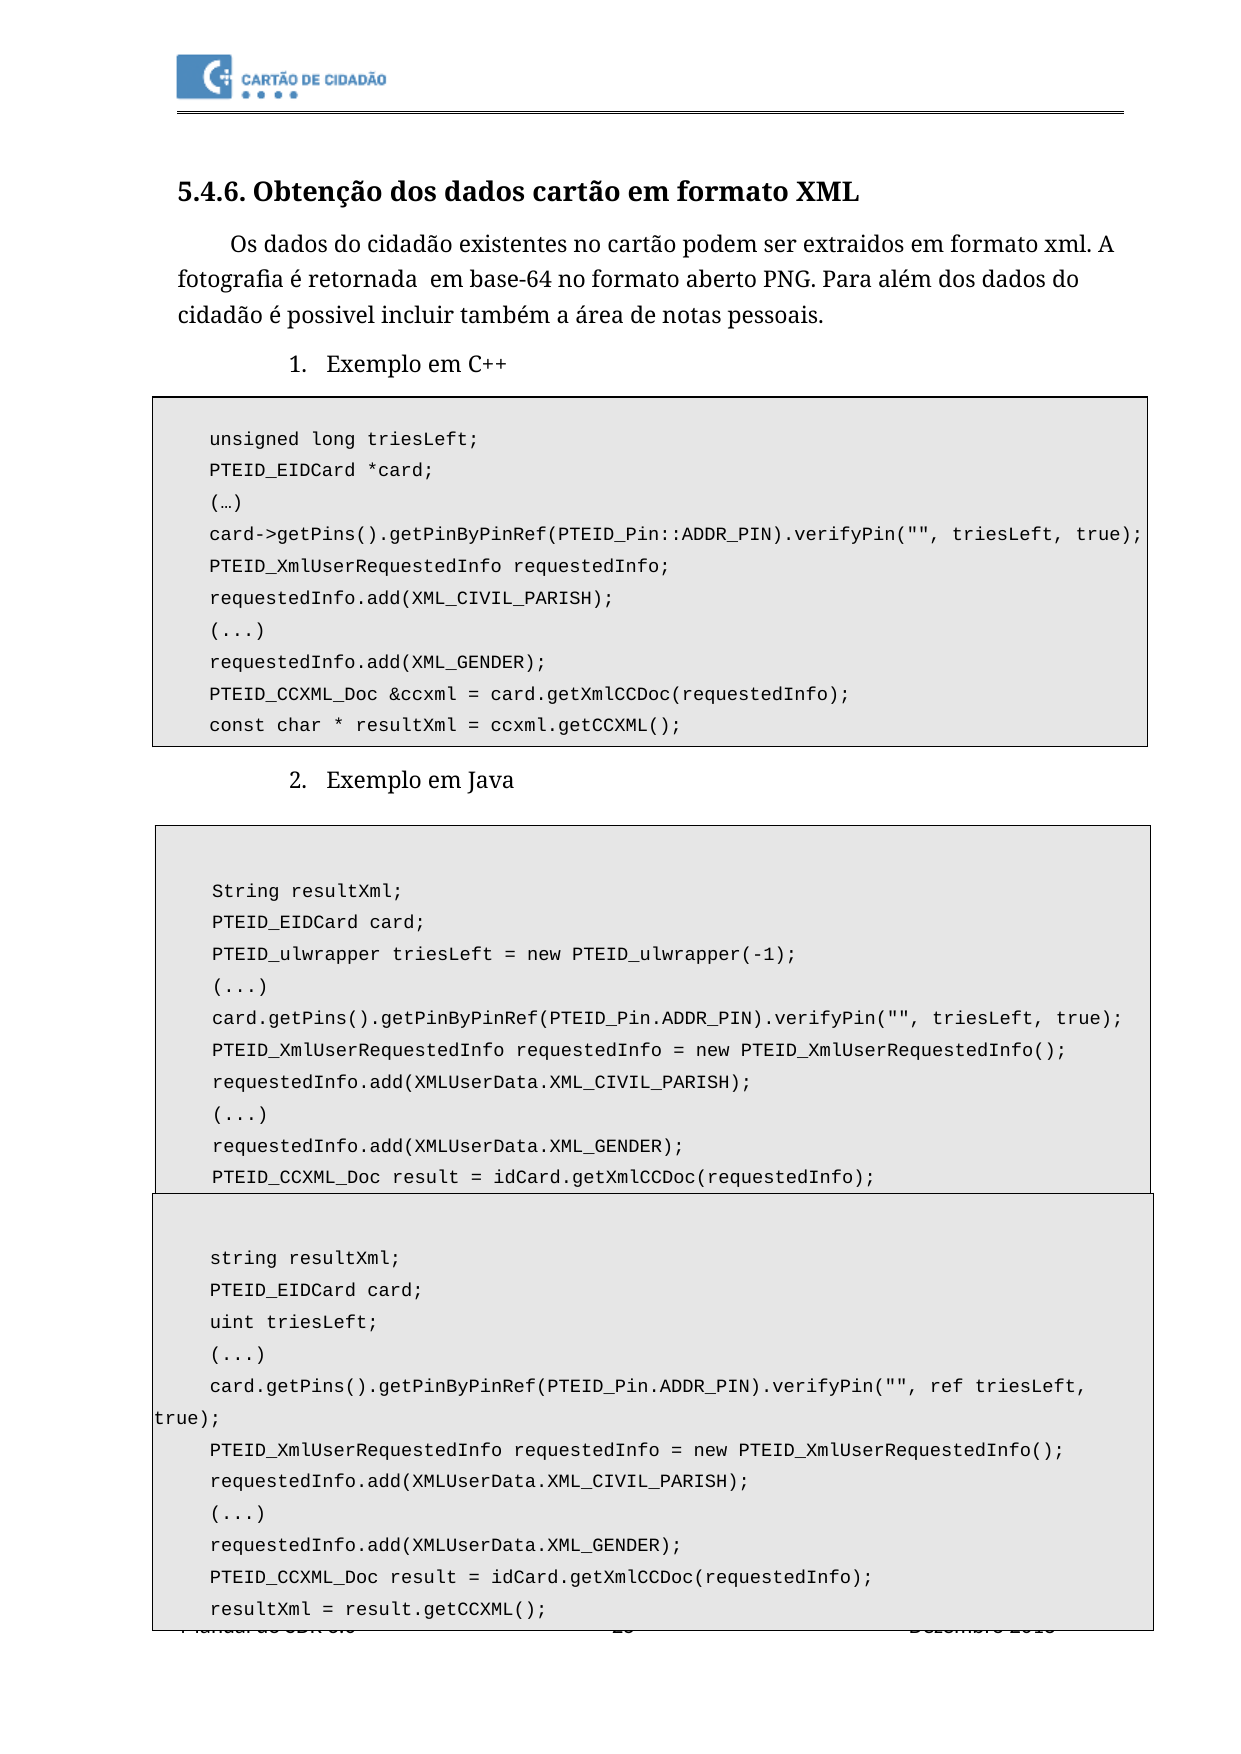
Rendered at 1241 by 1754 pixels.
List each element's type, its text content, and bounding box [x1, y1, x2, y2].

list PTEID_CCXML_Doc result = idCard.getXmlCCDoc(requestedInfo); [156, 1168, 1150, 1189]
list Exemplo em C++ [288, 348, 1124, 379]
list requestedInfo.add(XMLUserData.XML_CIVIL_PARISH); [153, 1472, 1153, 1493]
list requestedInfo.add(XMLUserData.XML_GENDER); [153, 1536, 1153, 1557]
list PTEID_CCXML_Doc result = idCard.getXmlCCDoc(requestedInfo); [153, 1568, 1153, 1589]
list Exemplo em Java [288, 747, 1124, 795]
list resultXml = result.getCCXML(); [153, 1600, 1153, 1621]
list uint triesLeft; [153, 1313, 1153, 1334]
list PTEID_XmlUserRequestedInfo requestedInfo; [153, 557, 1147, 578]
list const char * resultXml = ccxml.getCCXML(); [153, 716, 1147, 737]
list (...) [153, 1345, 1153, 1366]
list unsigned long triesLeft; [153, 429, 1147, 451]
list requestedInfo.add(XML_CIVIL_PARISH); [153, 589, 1147, 610]
list requestedInfo.add(XMLUserData.XML_CIVIL_PARISH); [156, 1073, 1150, 1094]
list (…) [153, 493, 1147, 514]
text Os dados do cidadão existentes no cartão podem ser extraidos em formato xml. A fotografia é retornada em base-64 no formato aberto PNG. Para além dos dados do cidadão é possivel incluir também a área de notas pessoais. [177, 227, 1124, 331]
list requestedInfo.add(XML_GENDER); [153, 652, 1147, 674]
list requestedInfo.add(XMLUserData.XML_GENDER); [156, 1136, 1150, 1158]
list PTEID_EIDCard card; [156, 913, 1150, 934]
list PTEID_EIDCard card; [153, 1281, 1153, 1302]
list PTEID_CCXML_Doc &ccxml = card.getXmlCCDoc(requestedInfo); [153, 684, 1147, 706]
list (...) [153, 1504, 1153, 1525]
list card.getPins().getPinByPinRef(PTEID_Pin.ADDR_PIN).verifyPin("", ref triesLeft, true); [153, 1377, 1153, 1430]
list PTEID_EIDCard *card; [153, 461, 1147, 482]
list (...) [156, 1104, 1150, 1126]
list card->getPins().getPinByPinRef(PTEID_Pin::ADDR_PIN).verifyPin("", triesLeft, true); [153, 525, 1147, 546]
list (...) [156, 977, 1150, 998]
list String resultXml; [156, 881, 1150, 903]
list (...) [153, 621, 1147, 642]
list PTEID_ulwrapper triesLeft = new PTEID_ulwrapper(-1); [156, 945, 1150, 966]
list PTEID_XmlUserRequestedInfo requestedInfo = new PTEID_XmlUserRequestedInfo(); [153, 1440, 1153, 1462]
picture [174, 49, 428, 106]
list PTEID_XmlUserRequestedInfo requestedInfo = new PTEID_XmlUserRequestedInfo(); [156, 1041, 1150, 1062]
subtitle Obtenção dos dados cartão em formato XML [177, 173, 1124, 209]
list string resultXml; [153, 1249, 1153, 1270]
list card.getPins().getPinByPinRef(PTEID_Pin.ADDR_PIN).verifyPin("", triesLeft, true); [156, 1009, 1150, 1030]
